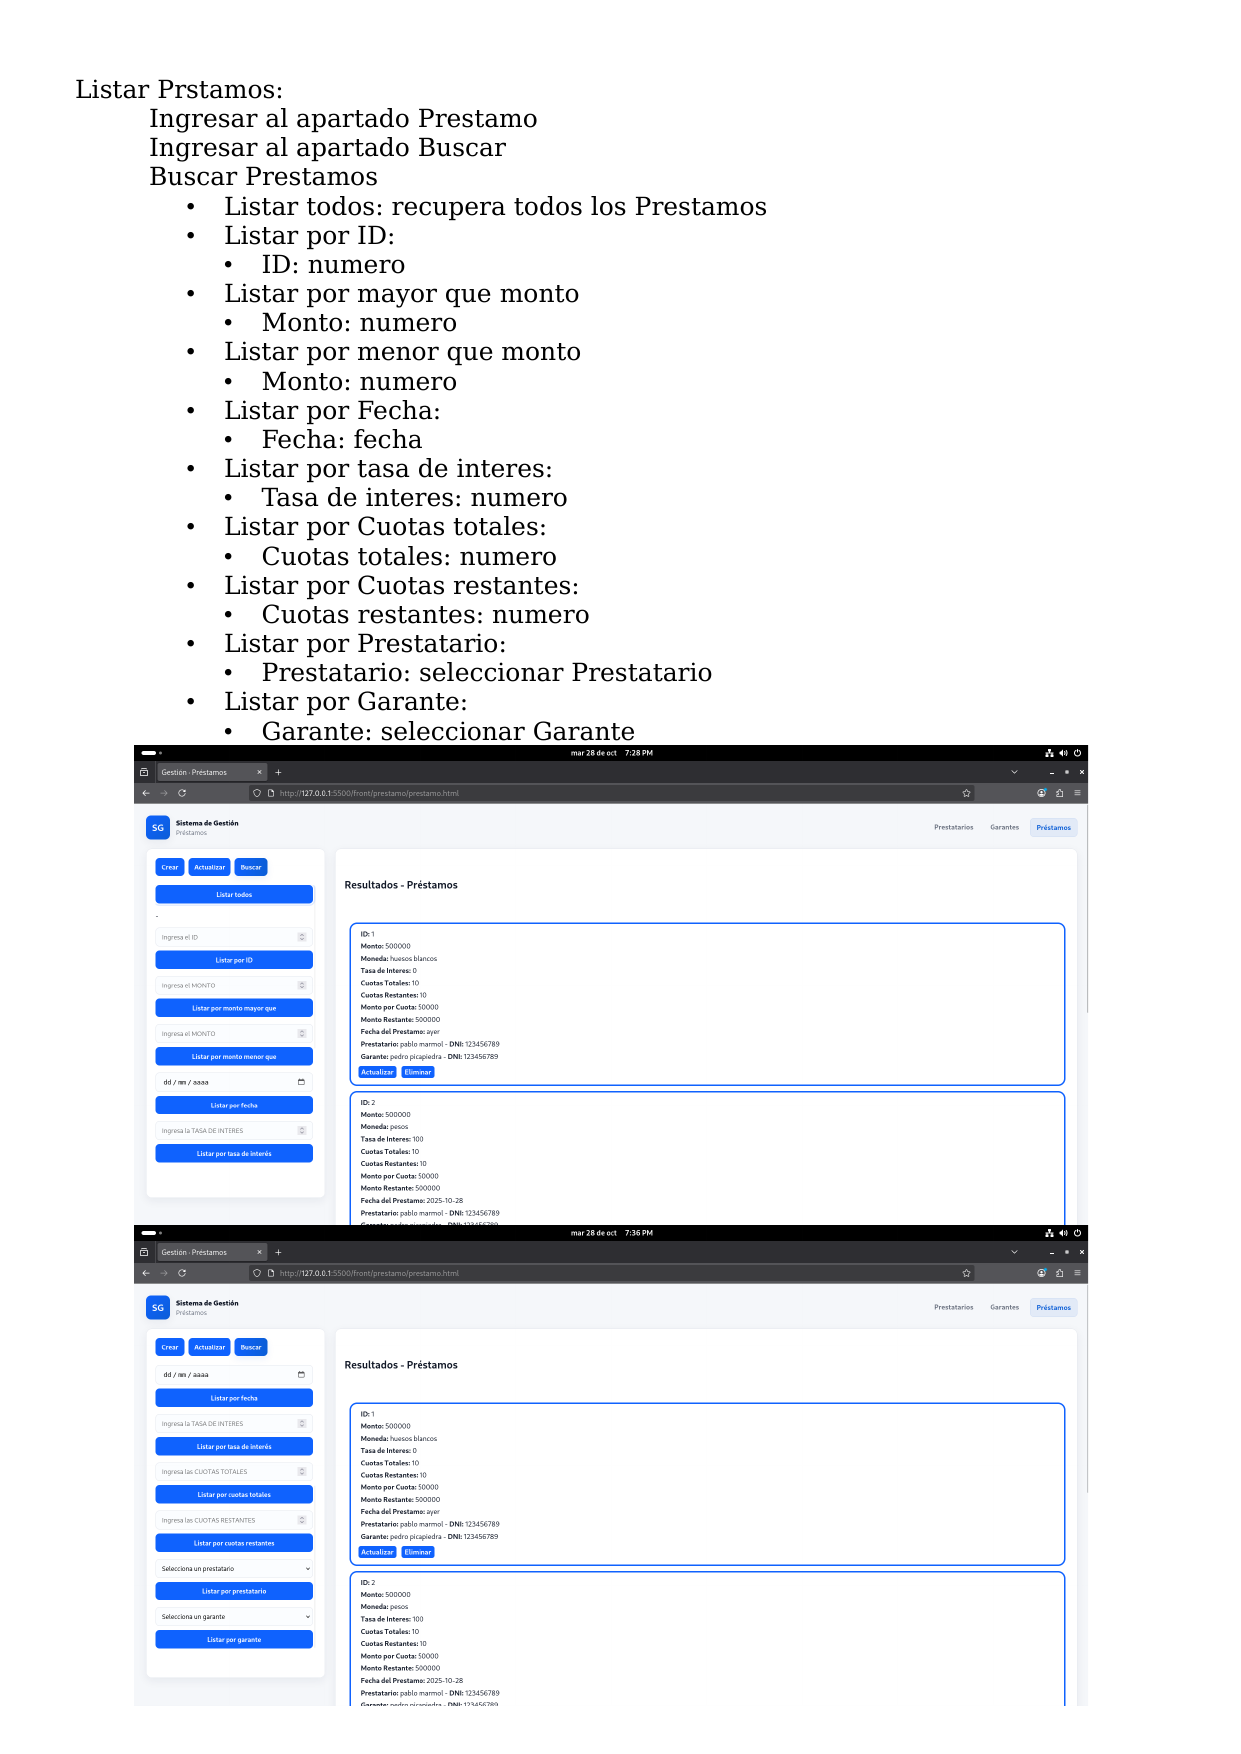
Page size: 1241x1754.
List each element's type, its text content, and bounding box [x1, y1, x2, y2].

list Cuotas totales: numero [224, 542, 1165, 571]
text Buscar Prestamos [75, 162, 1165, 192]
list Listar por menor que monto [186, 337, 1165, 367]
list Cuotas restantes: numero [224, 600, 1165, 629]
list Garante: seleccionar Garante [224, 717, 1165, 746]
picture [134, 745, 1089, 1706]
list ID: numero [224, 250, 1165, 279]
list Listar por Cuotas restantes: [186, 571, 1165, 600]
list Listar por Fecha: [186, 396, 1165, 425]
list Listar por Garante: [186, 687, 1165, 717]
list Monto: numero [224, 308, 1165, 337]
list Monto: numero [224, 367, 1165, 396]
text Listar Prstamos: [75, 75, 1165, 104]
list Listar por Cuotas totales: [186, 512, 1165, 542]
text Ingresar al apartado Buscar [75, 133, 1165, 162]
list Listar todos: recupera todos los Prestamos [186, 192, 1165, 221]
list Tasa de interes: numero [224, 483, 1165, 512]
list Listar por Prestatario: [186, 629, 1165, 658]
list Prestatario: seleccionar Prestatario [224, 658, 1165, 687]
list Listar por tasa de interes: [186, 454, 1165, 483]
list Fecha: fecha [224, 425, 1165, 454]
list Listar por mayor que monto [186, 279, 1165, 308]
text Ingresar al apartado Prestamo [75, 104, 1165, 133]
list Listar por ID: [186, 221, 1165, 250]
